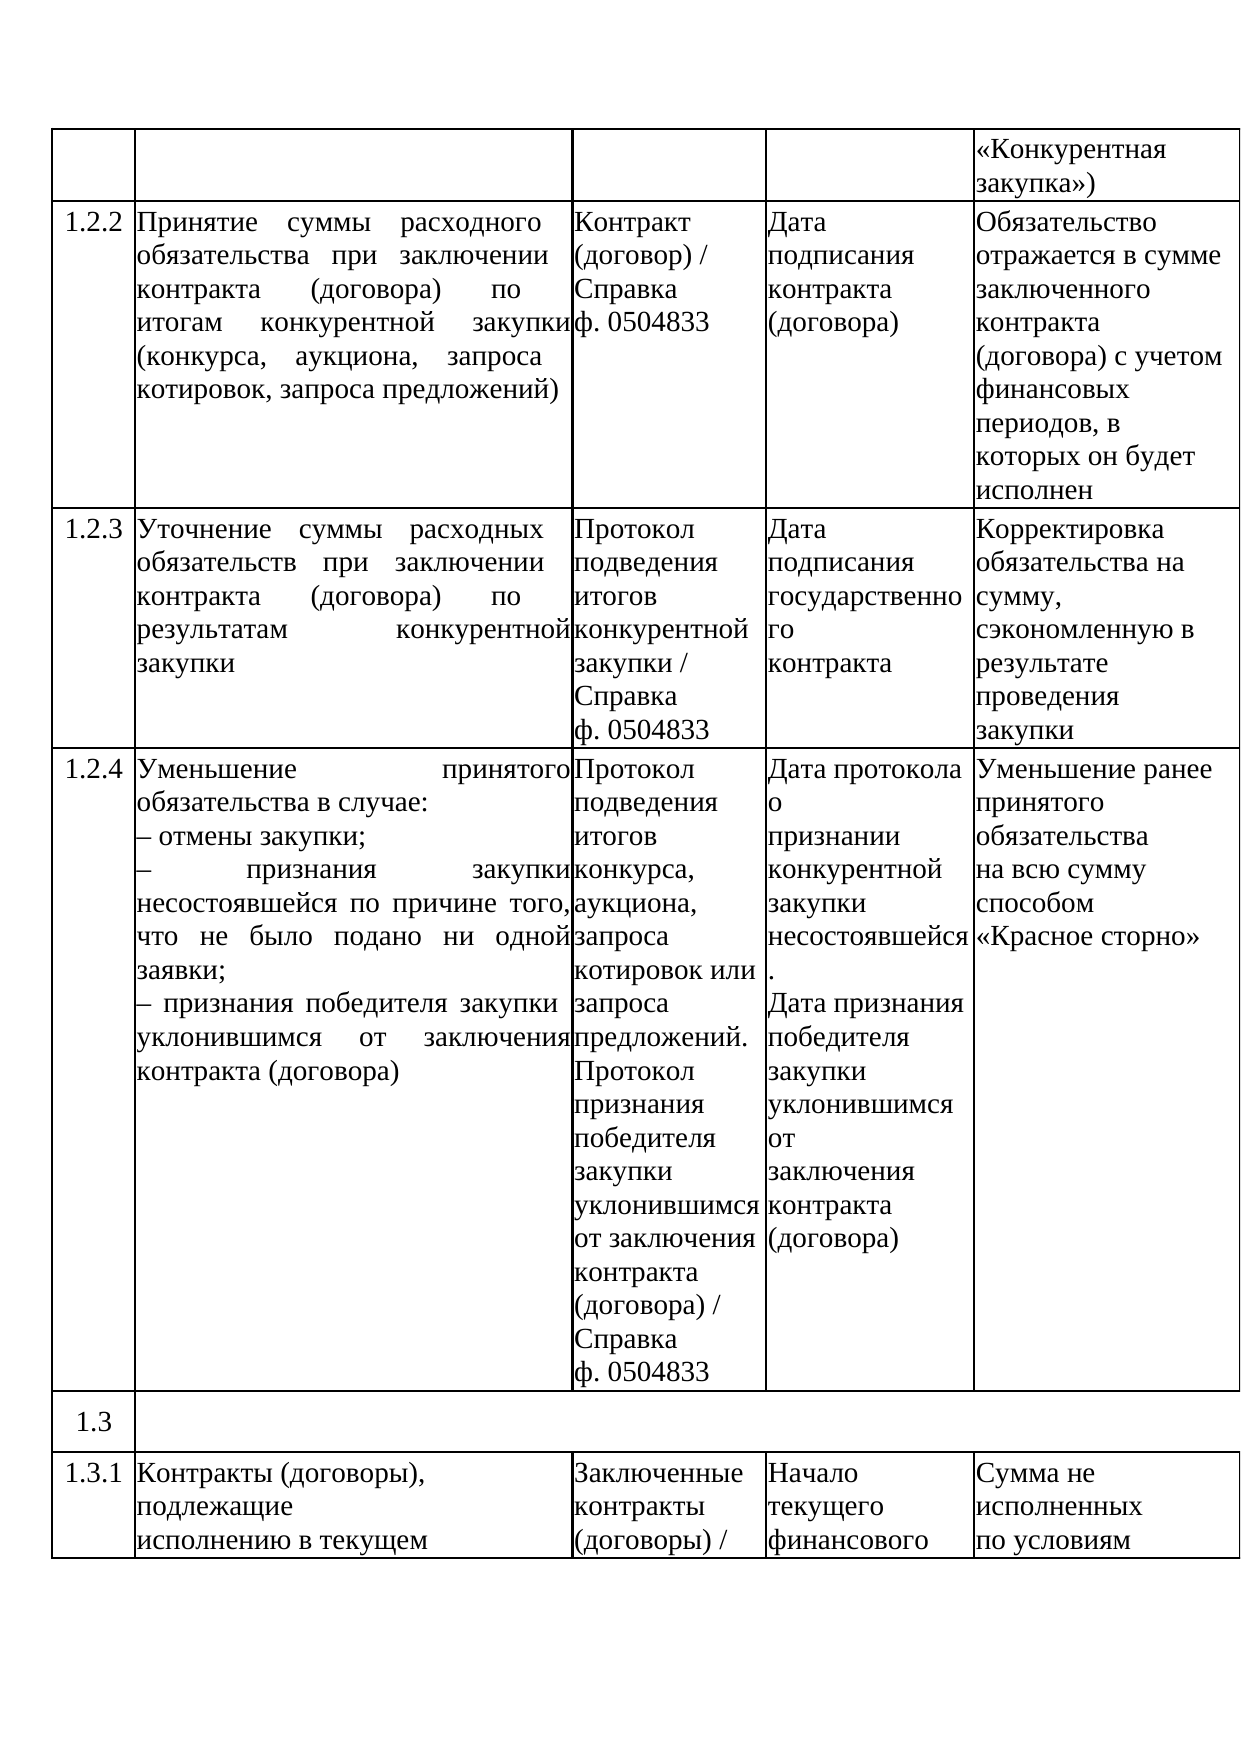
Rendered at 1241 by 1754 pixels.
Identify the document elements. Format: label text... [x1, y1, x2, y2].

table_cell Контракт (договор) / Справка ф. 0504833 [574, 202, 765, 507]
table_cell 1.2.3 [53, 509, 134, 747]
table_cell Уточнение суммы расходных обязательств при заключении контракта (договора) по результатам конкурентной закупки [136, 509, 571, 747]
table_cell Дата подписания контракта (договора) [767, 202, 973, 507]
table_cell Дата подписания государственного контракта [767, 509, 973, 747]
table_cell Обязательство отражается в сумме заключенного контракта (договора) с учетом финансовых периодов, в которых он будет исполнен [975, 202, 1239, 507]
table_cell Корректировка обязательства на сумму, сэкономленную в результате проведения закупки [975, 509, 1239, 747]
table_cell 1.2.2 [53, 202, 134, 507]
table_cell 1.3.1 [53, 1453, 134, 1557]
table_cell [136, 1392, 1240, 1451]
table_cell Уменьшение принятого обязательства в случае: – отмены закупки; – признания закупки несостоявшейся по причине того, что не было подано ни одной заявки; – признания победителя закупки уклонившимся от заключения контракта (договора) [136, 749, 571, 1389]
table_cell Протокол подведения итогов конкурентной закупки / Справка ф. 0504833 [574, 509, 765, 747]
table_cell Контракты (договоры), подлежащие исполнению в текущем [136, 1453, 571, 1557]
table_cell Сумма не исполненных по условиям [975, 1453, 1239, 1557]
table_cell Дата протокола о признании конкурентной закупки несостоявшейся. Дата признания победителя закупки уклонившимся от заключения контракта (договора) [767, 749, 973, 1389]
table_cell Начало текущего финансового [767, 1453, 973, 1557]
table_cell Принятие суммы расходного обязательства при заключении контракта (договора) по итогам конкурентной закупки (конкурса, аукциона, запроса котировок, запроса предложений) [136, 202, 571, 507]
table_cell Протокол подведения итогов конкурса, аукциона, запроса котировок или запроса предложений. Протокол признания победителя закупки уклонившимся от заключения контракта (договора) / Справка ф. 0504833 [574, 749, 765, 1389]
table_cell Заключенные контракты (договоры) / [574, 1453, 765, 1557]
table_cell 1.2.4 [53, 749, 134, 1389]
table_cell Уменьшение ранее принятого обязательства на всю сумму способом «Красное сторно» [975, 749, 1239, 1389]
table_cell 1.3 [53, 1392, 134, 1451]
